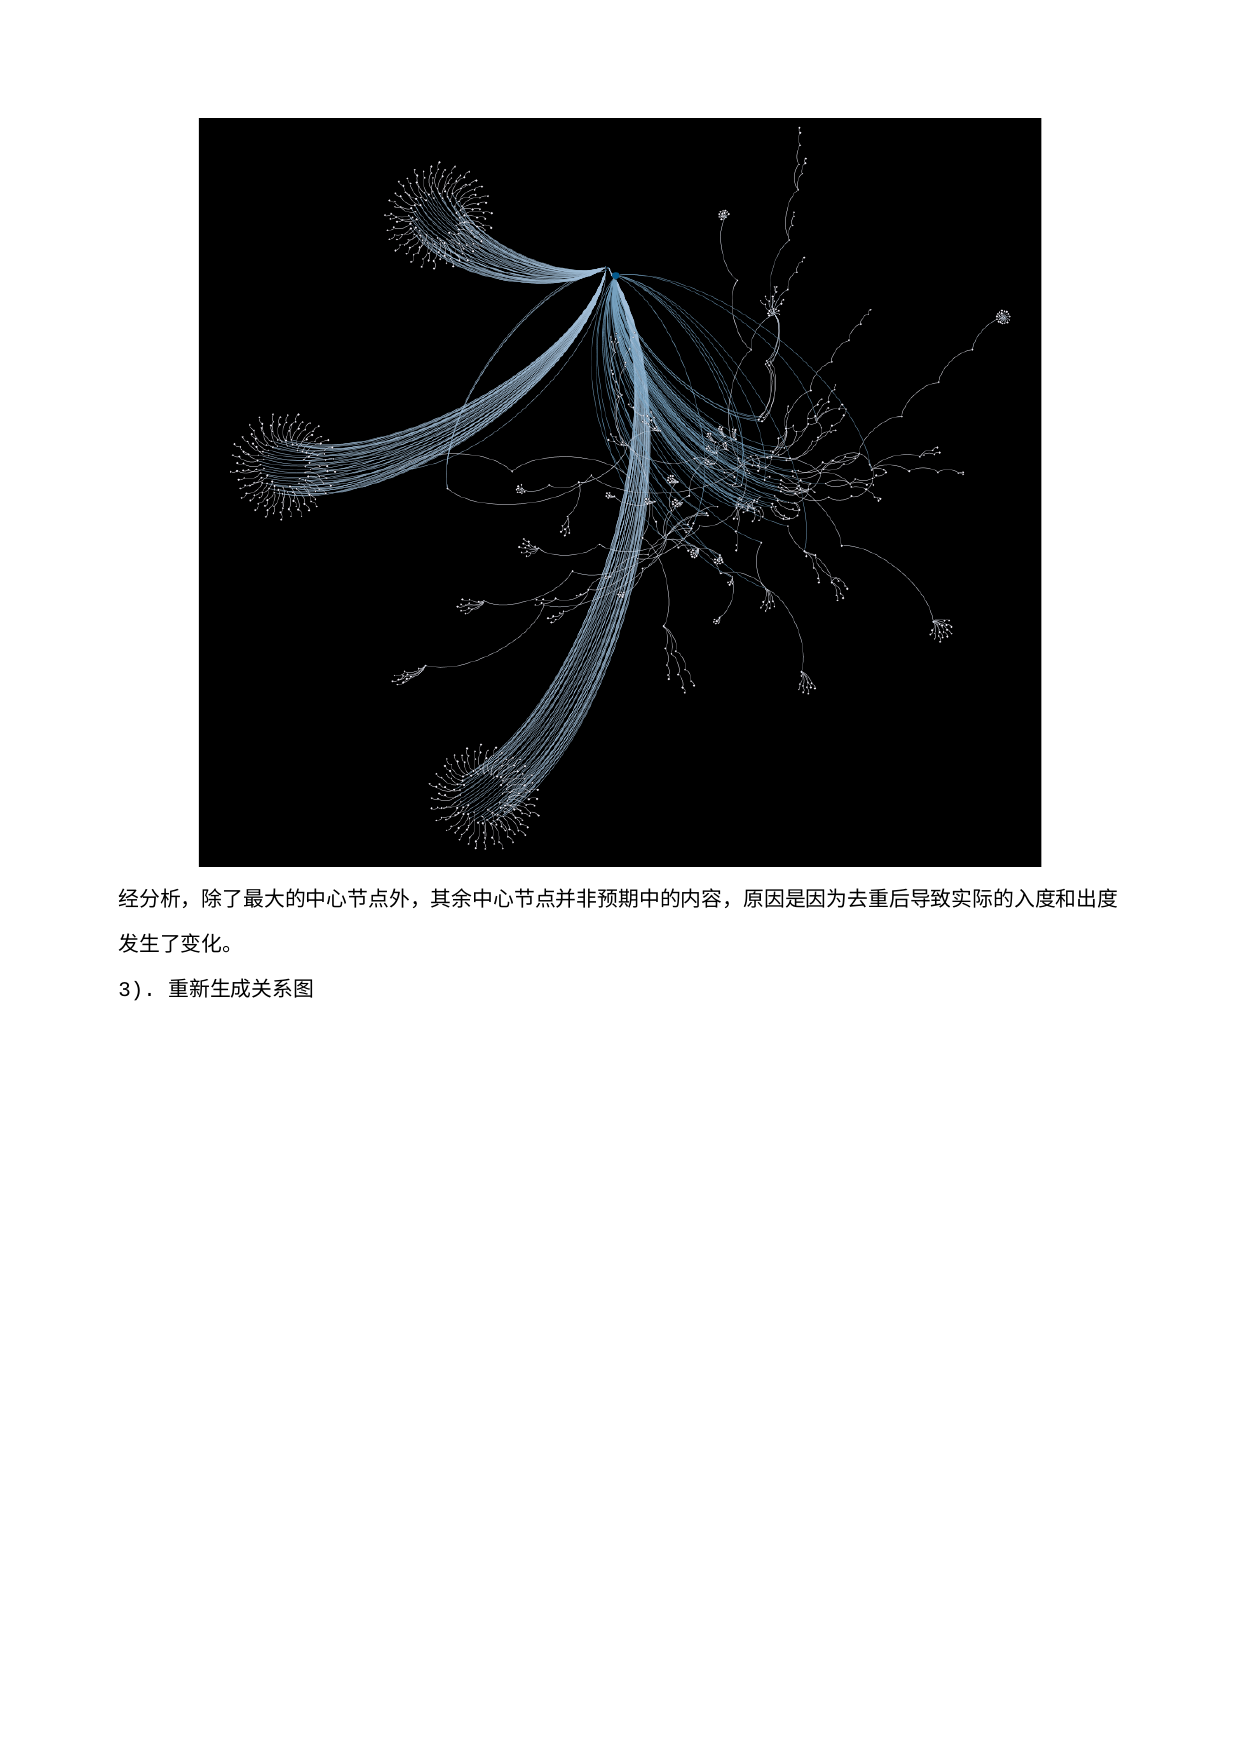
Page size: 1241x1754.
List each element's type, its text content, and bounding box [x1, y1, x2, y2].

text 3). 重新生成关系图 [118, 972, 1122, 1003]
picture [198, 118, 1042, 867]
text 经分析，除了最大的中心节点外，其余中心节点并非预期中的内容，原因是因为去重后导致实际的入度和出度发生了变化。 [118, 867, 1122, 957]
